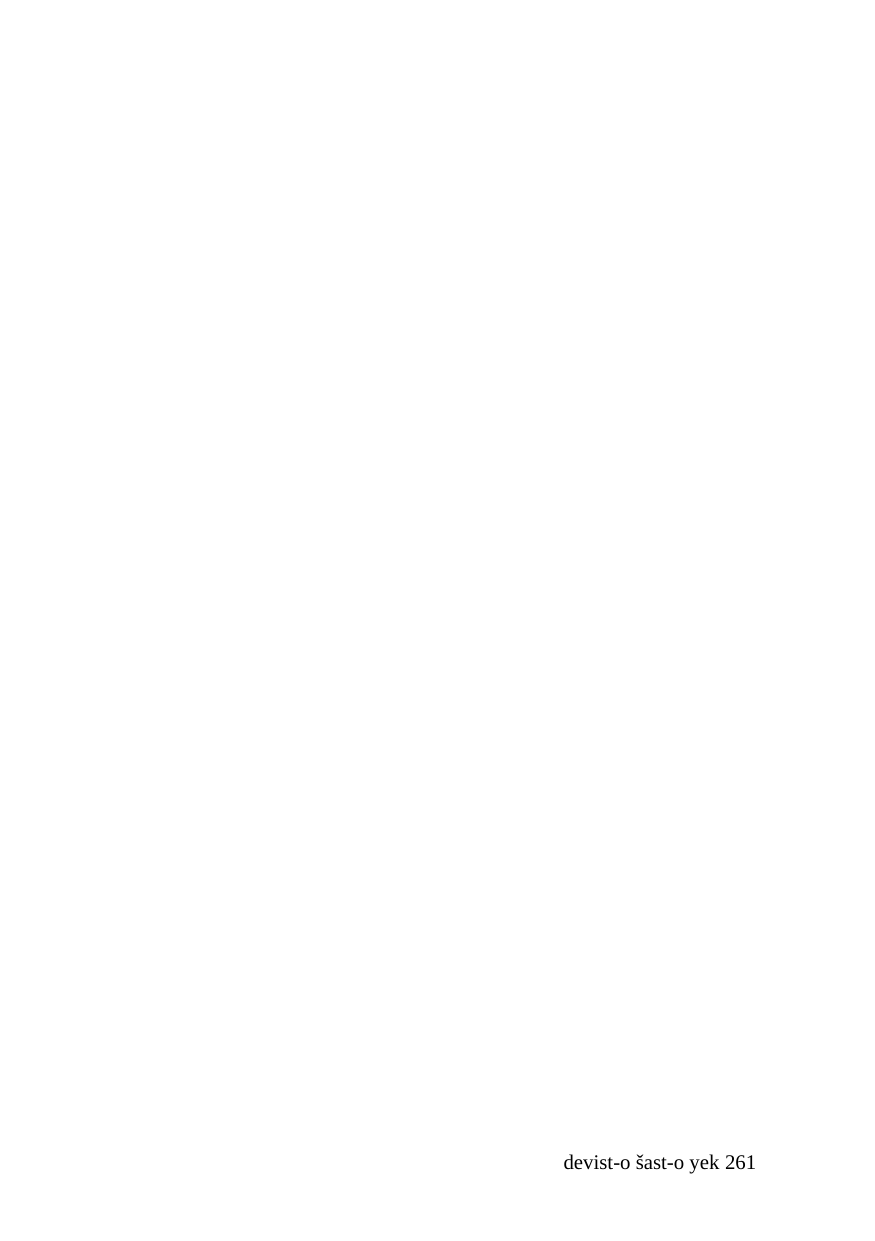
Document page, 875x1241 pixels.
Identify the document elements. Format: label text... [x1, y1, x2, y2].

text devist-o šast-o yek 261 [118, 1150, 756, 1174]
